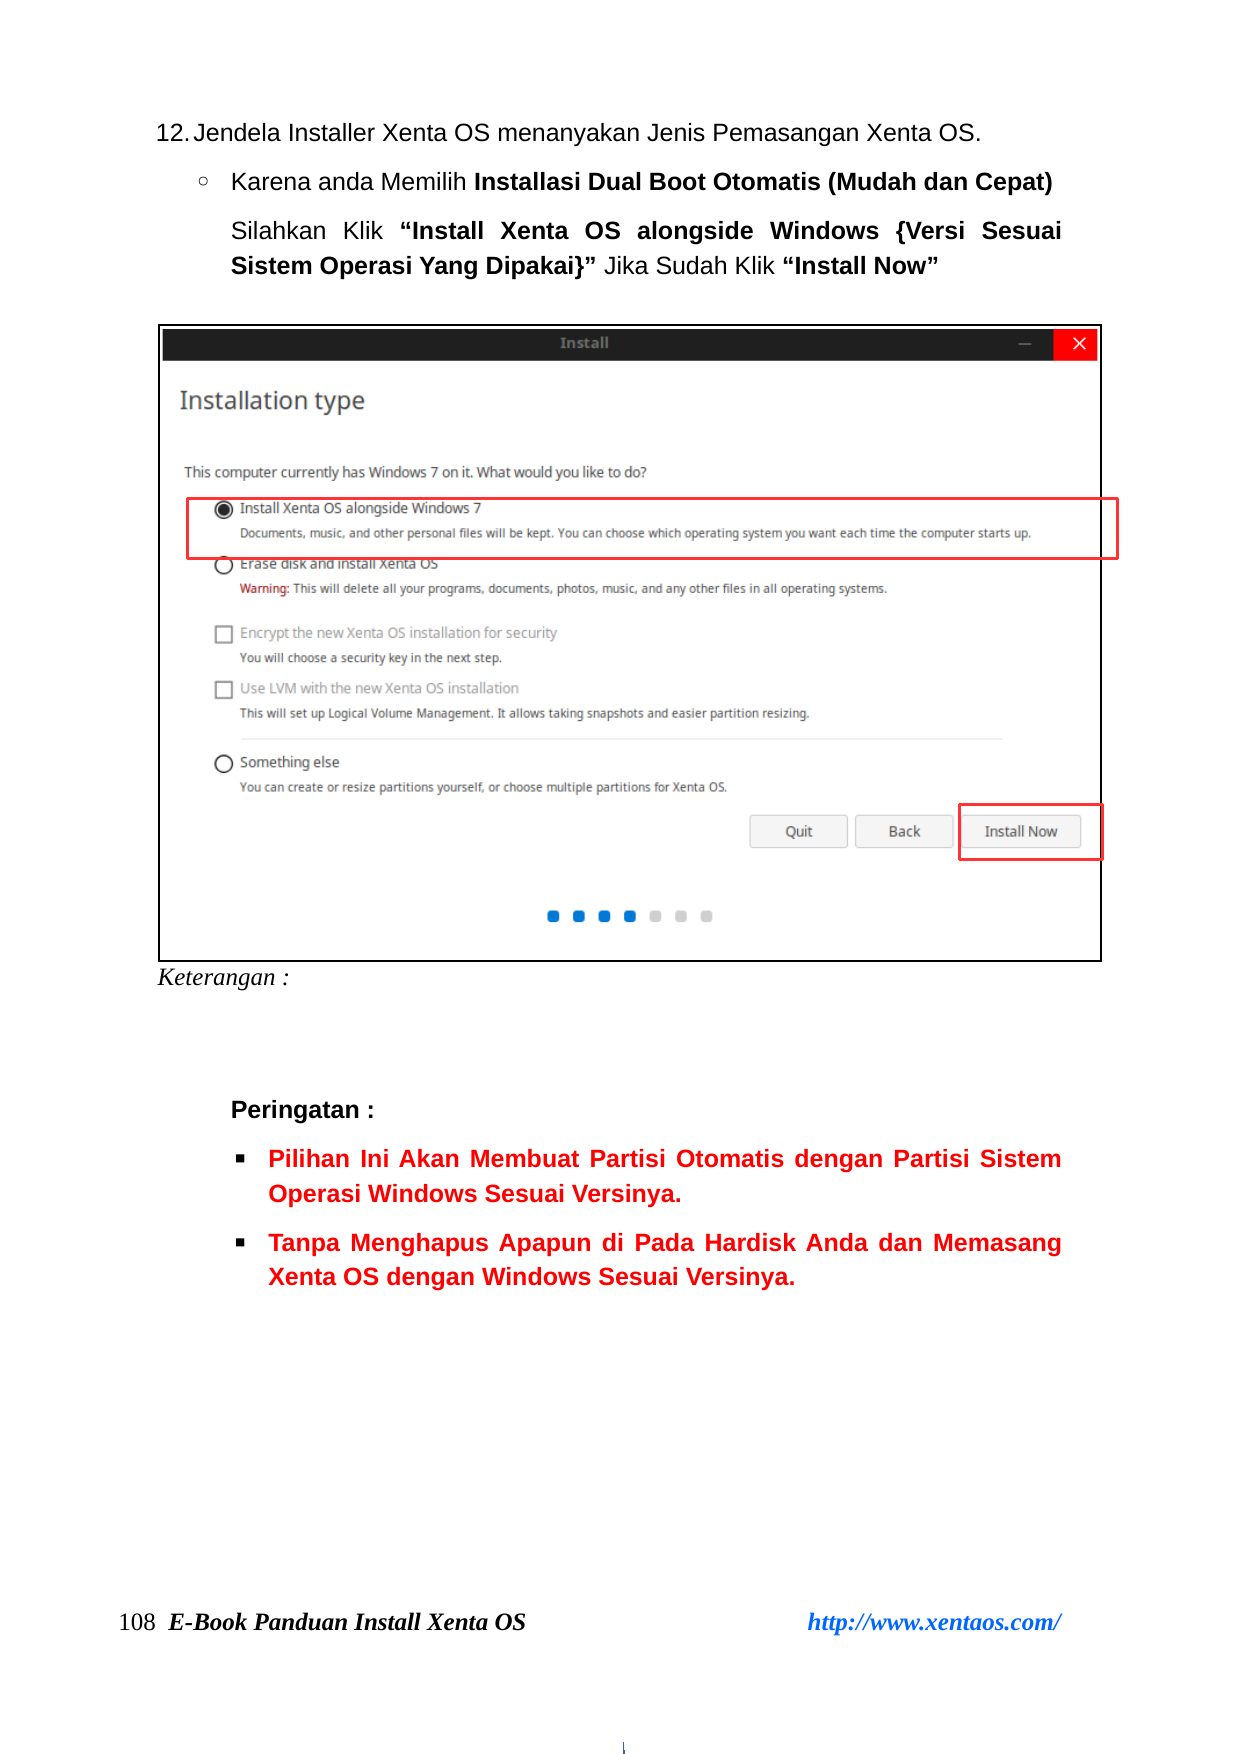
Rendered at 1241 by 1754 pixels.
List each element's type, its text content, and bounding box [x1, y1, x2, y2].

list Pilihan Ini Akan Membuat Partisi Otomatis dengan Partisi Sistem Operasi Windows Sesuai Versinya. [231, 1144, 1063, 1207]
text Keterangan : [157, 958, 1161, 991]
list Peringatan : [193, 1095, 1063, 1124]
list Jendela Installer Xenta OS menanyakan Jenis Pemasangan Xenta OS. [156, 118, 1063, 147]
picture [189, 500, 1098, 557]
list Karena anda Memilih Installasi Dual Boot Otomatis (Mudah dan Cepat) [193, 167, 1063, 196]
list Tanpa Menghapus Apapun di Pada Hardisk Anda dan Memasang Xenta OS dengan Windows Sesuai Versinya. [231, 1228, 1063, 1291]
picture [162, 329, 1098, 958]
picture [961, 806, 1098, 858]
list Silahkan Klik “Install Xenta OS alongside Windows {Versi Sesuai Sistem Operasi Yang Dipakai}” Jika Sudah Klik “Install Now” [193, 216, 1063, 279]
